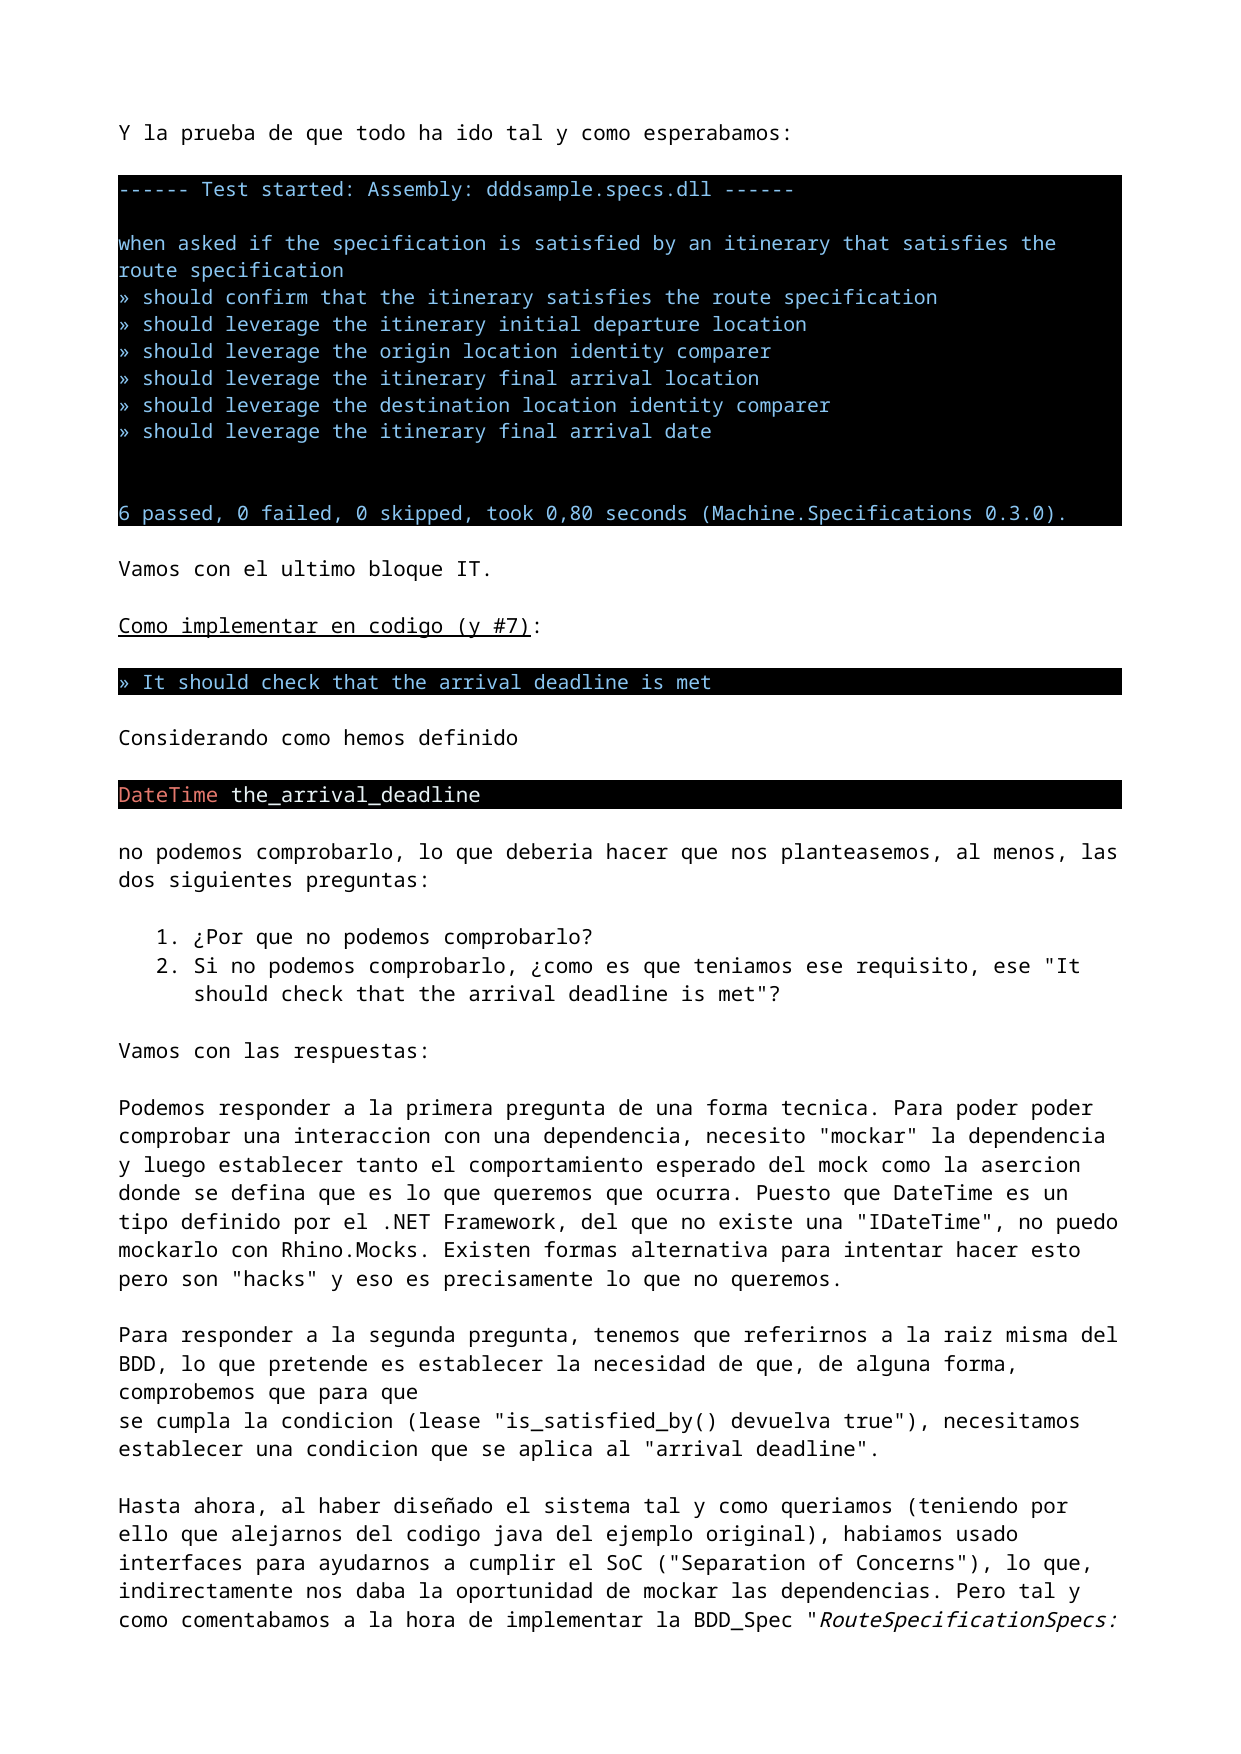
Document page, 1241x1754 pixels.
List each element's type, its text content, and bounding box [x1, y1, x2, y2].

text » It should check that the arrival deadline is met [118, 668, 1122, 695]
text » should leverage the itinerary final arrival location [118, 364, 1122, 391]
text » should leverage the origin location identity comparer [118, 337, 1122, 364]
text ------ Test started: Assembly: dddsample.specs.dll ------ [118, 175, 1122, 202]
list ¿Por que no podemos comprobarlo? [156, 922, 1122, 951]
text Considerando como hemos definido [118, 723, 1122, 752]
text » should leverage the itinerary initial departure location [118, 310, 1122, 337]
text » should leverage the destination location identity comparer [118, 391, 1122, 418]
text 6 passed, 0 failed, 0 skipped, took 0,80 seconds (Machine.Specifications 0.3.0). [118, 499, 1122, 526]
text Para responder a la segunda pregunta, tenemos que referirnos a la raiz misma del BDD, lo que pretende es establecer la necesidad de que, de alguna forma, comprobemos que para que [118, 1321, 1122, 1406]
text » should confirm that the itinerary satisfies the route specification [118, 283, 1122, 310]
text DateTime the_arrival_deadline [118, 780, 1122, 809]
text se cumpla la condicion (lease "is_satisfied_by() devuelva true"), necesitamos establecer una condicion que se aplica al "arrival deadline". [118, 1406, 1122, 1463]
text Vamos con el ultimo bloque IT. [118, 554, 1122, 583]
text Y la prueba de que todo ha ido tal y como esperabamos: [118, 118, 1122, 147]
list Si no podemos comprobarlo, ¿como es que teniamos ese requisito, ese "It should check that the arrival deadline is met"? [156, 951, 1122, 1008]
text no podemos comprobarlo, lo que deberia hacer que nos planteasemos, al menos, las dos siguientes preguntas: [118, 837, 1122, 894]
text » should leverage the itinerary final arrival date [118, 418, 1122, 445]
text Hasta ahora, al haber diseñado el sistema tal y como queriamos (teniendo por ello que alejarnos del codigo java del ejemplo original), habiamos usado interfaces para ayudarnos a cumplir el SoC ("Separation of Concerns"), lo que, indirectamente nos daba la oportunidad de mockar las dependencias. Pero tal y como comentabamos a la hora de implementar la BDD_Spec "RouteSpecificationSpecs: [118, 1491, 1122, 1633]
text Vamos con las respuestas: [118, 1036, 1122, 1064]
text when asked if the specification is satisfied by an itinerary that satisfies the route specification [118, 229, 1122, 283]
text Como implementar en codigo (y #7): [118, 611, 1122, 639]
text Podemos responder a la primera pregunta de una forma tecnica. Para poder poder comprobar una interaccion con una dependencia, necesito "mockar" la dependencia y luego establecer tanto el comportamiento esperado del mock como la asercion donde se defina que es lo que queremos que ocurra. Puesto que DateTime es un tipo definido por el .NET Framework, del que no existe una "IDateTime", no puedo mockarlo con Rhino.Mocks. Existen formas alternativa para intentar hacer esto pero son "hacks" y eso es precisamente lo que no queremos. [118, 1093, 1122, 1292]
